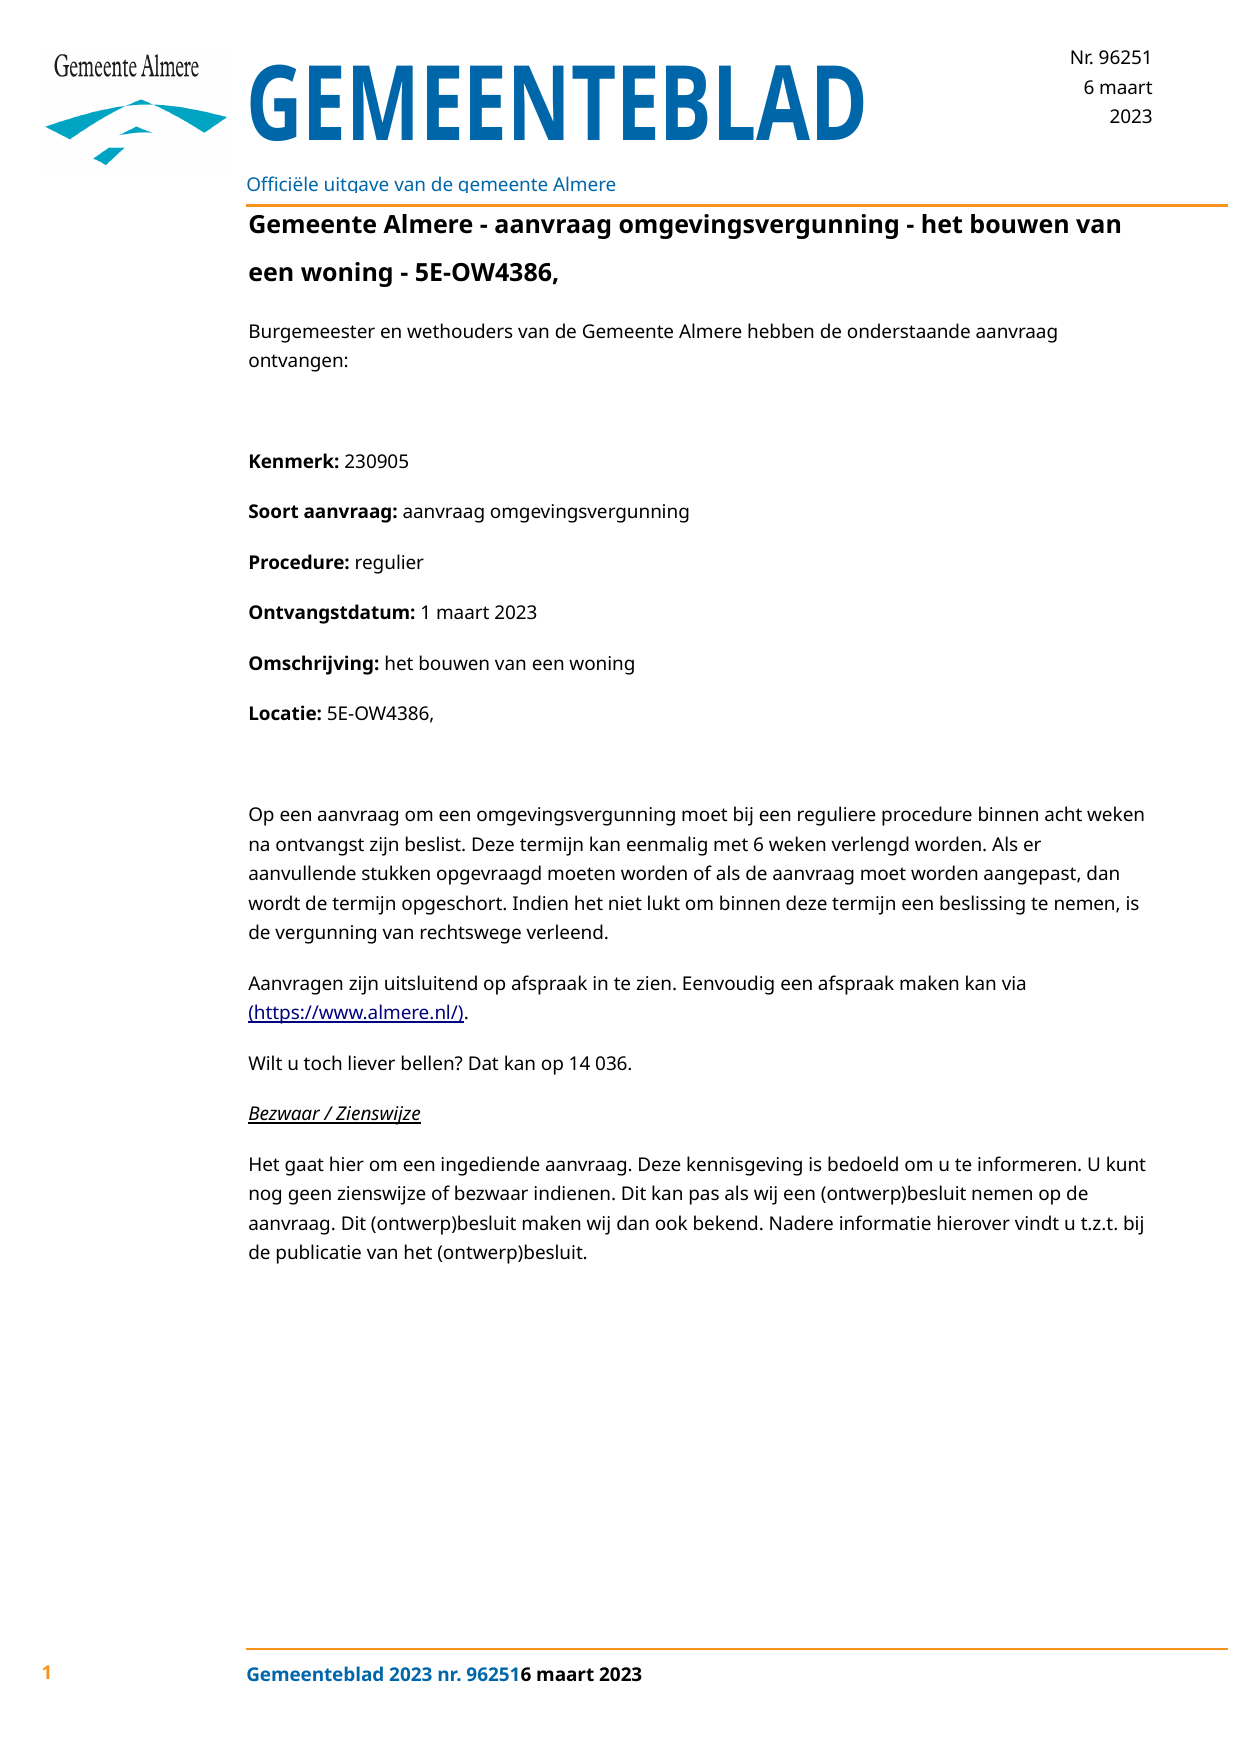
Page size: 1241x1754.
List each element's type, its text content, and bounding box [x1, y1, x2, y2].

text Soort aanvraag: aanvraag omgevingsvergunning [248, 499, 1152, 524]
text Procedure: regulier [248, 549, 1152, 575]
text Wilt u toch liever bellen? Dat kan op 14 036. [248, 1050, 1152, 1076]
text Het gaat hier om een ingediende aanvraag. Deze kennisgeving is bedoeld om u te informeren. U kunt nog geen zienswijze of bezwaar indienen. Dit kan pas als wij een (ontwerp)besluit nemen op de aanvraag. Dit (ontwerp)besluit maken wij dan ook bekend. Nadere informatie hierover vindt u t.z.t. bij de publicatie van het (ontwerp)besluit. [248, 1151, 1152, 1265]
text Gemeente Almere - aanvraag omgevingsvergunning - het bouwen van een woning - 5E-OW4386, [248, 207, 1152, 288]
picture [41, 47, 231, 172]
text Omschrijving: het bouwen van een woning [248, 650, 1152, 676]
text Kenmerk: 230905 [248, 448, 1152, 474]
text Op een aanvraag om een omgevingsvergunning moet bij een reguliere procedure binnen acht weken na ontvangst zijn beslist. Deze termijn kan eenmalig met 6 weken verlengd worden. Als er aanvullende stukken opgevraagd moeten worden of als de aanvraag moet worden aangepast, dan wordt de termijn opgeschort. Indien het niet lukt om binnen deze termijn een beslissing te nemen, is de vergunning van rechtswege verleend. [248, 801, 1152, 945]
text Ontvangstdatum: 1 maart 2023 [248, 599, 1152, 625]
text Locatie: 5E-OW4386, [248, 700, 1152, 726]
text Burgemeester en wethouders van de Gemeente Almere hebben de onderstaande aanvraag ontvangen: [248, 318, 1152, 373]
text Bezwaar / Zienswijze [248, 1100, 1152, 1126]
text Aanvragen zijn uitsluitend op afspraak in te zien. Eenvoudig een afspraak maken kan via (https://www.almere.nl/). [248, 970, 1152, 1025]
